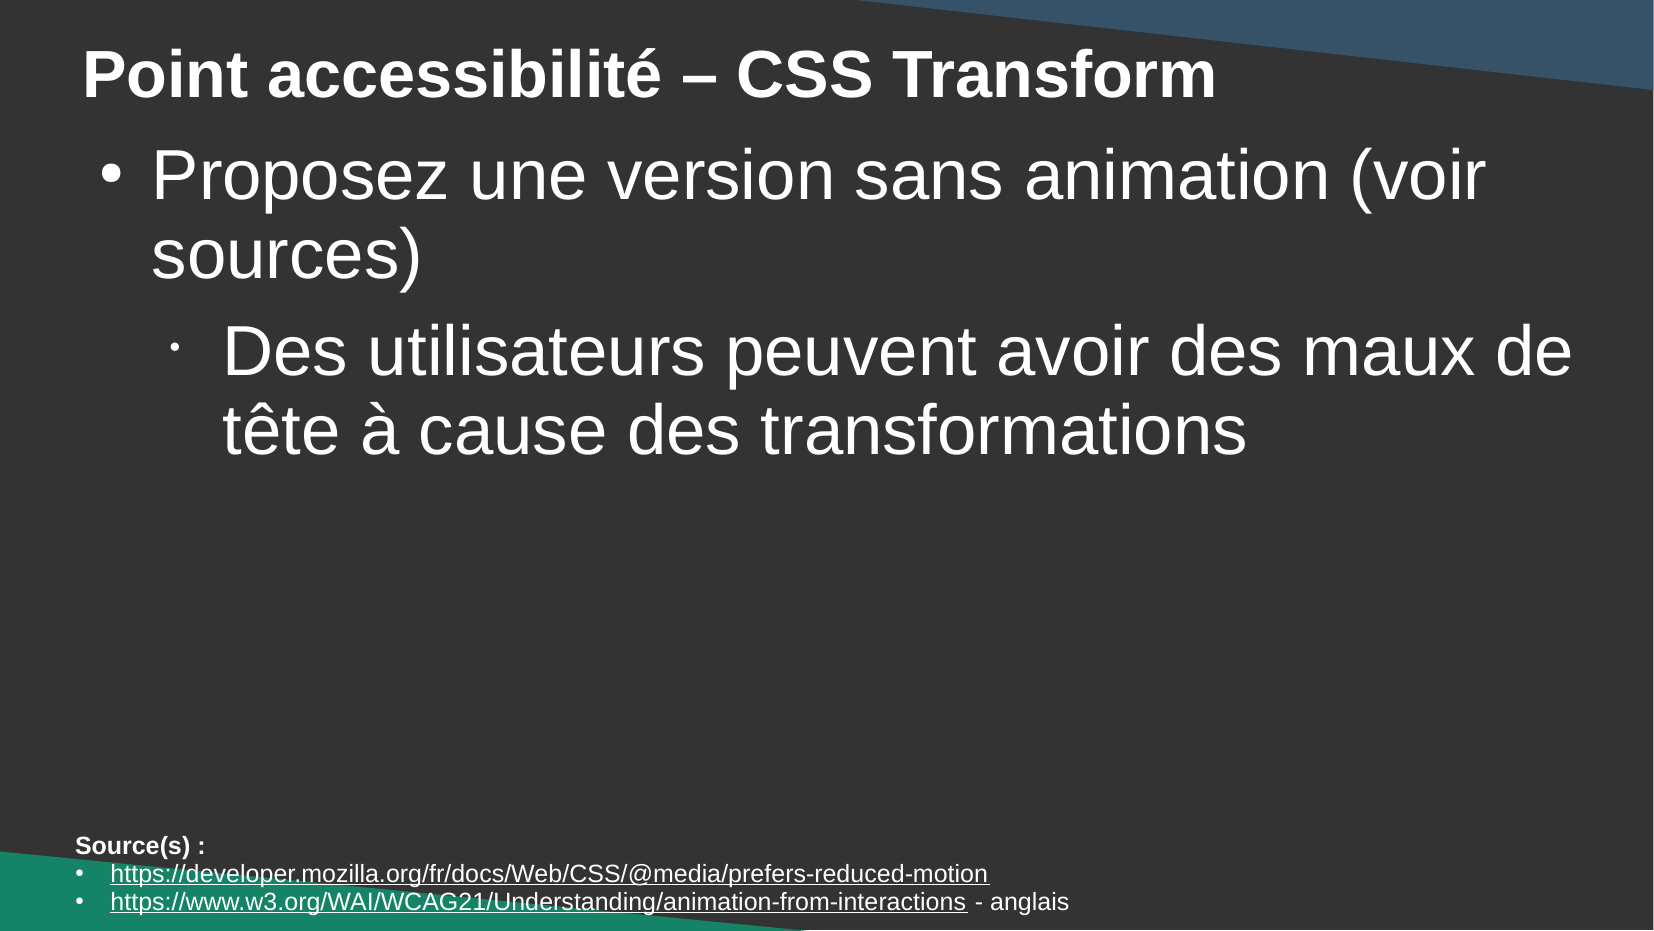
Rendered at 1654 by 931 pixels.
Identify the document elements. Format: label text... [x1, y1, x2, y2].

text_box [856, 0, 1654, 91]
list Proposez une version sans animation (voir sources) Des utilisateurs peuvent avoir des maux de tête à cause des transformations [80, 135, 1605, 721]
title Point accessibilité – CSS Transform [82, 37, 1571, 122]
text_box [0, 851, 809, 931]
text_box Source(s) : https://developer.mozilla.org/fr/docs/Web/CSS/@media/prefers-reduced-motion https://www.w3.org/WAI/WCAG21/Understanding/animation-from-interactions - anglais [60, 824, 1546, 923]
